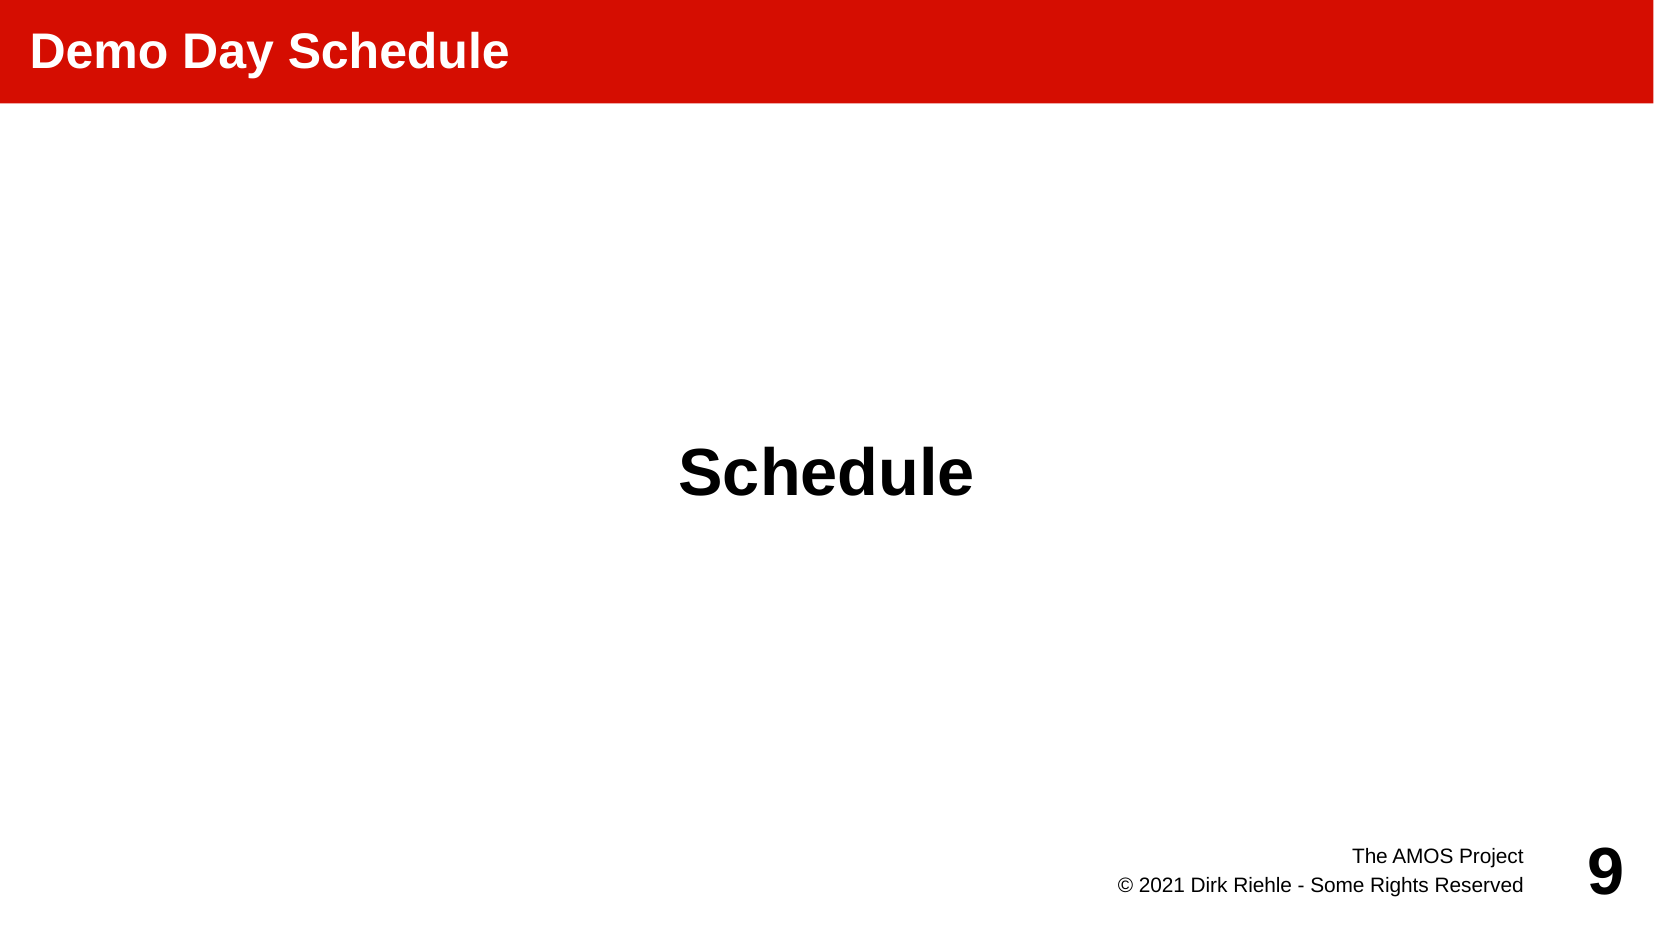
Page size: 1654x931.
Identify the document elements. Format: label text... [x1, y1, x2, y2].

subtitle Schedule [29, 132, 1625, 813]
title Demo Day Schedule [0, 0, 1654, 104]
